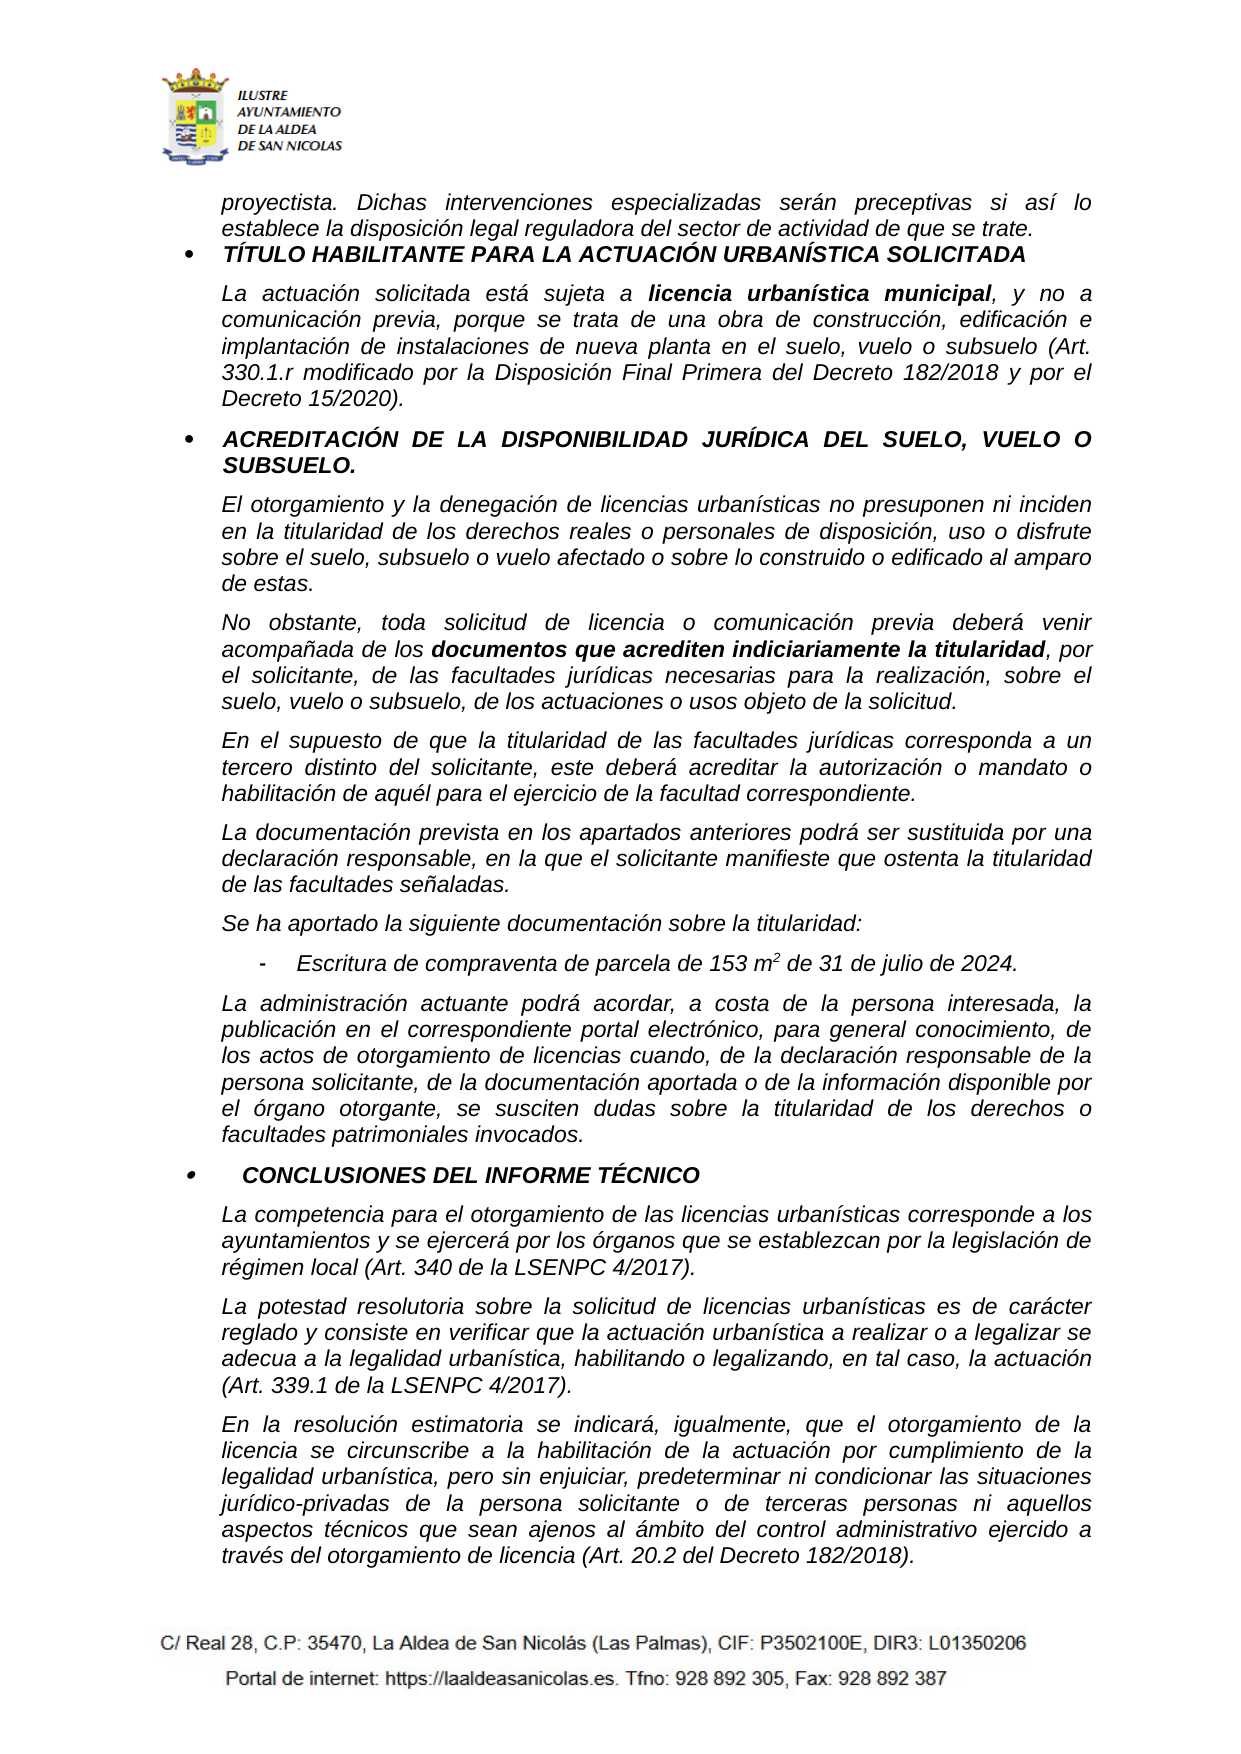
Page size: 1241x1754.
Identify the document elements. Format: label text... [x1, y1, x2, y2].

text La administración actuante podrá acordar, a costa de la persona interesada, la publicación en el correspondiente portal electrónico, para general conocimiento, de los actos de otorgamiento de licencias cuando, de la declaración responsable de la persona solicitante, de la documentación aportada o de la información disponible por el órgano otorgante, se susciten dudas sobre la titularidad de los derechos o facultades patrimoniales invocados. [221, 990, 1093, 1148]
text proyectista. Dichas intervenciones especializadas serán preceptivas si así lo establece la disposición legal reguladora del sector de actividad de que se trate. [221, 188, 1093, 241]
text La actuación solicitada está sujeta a licencia urbanística municipal, y no a comunicación previa, porque se trata de una obra de construcción, edificación e implantación de instalaciones de nueva planta en el suelo, vuelo o subsuelo (Art. 330.1.r modificado por la Disposición Final Primera del Decreto 182/2018 y por el Decreto 15/2020). [221, 280, 1093, 412]
list Escritura de compraventa de parcela de 153 m2 de 31 de julio de 2024. [259, 949, 1093, 977]
text No obstante, toda solicitud de licencia o comunicación previa deberá venir acompañada de los documentos que acrediten indiciariamente la titularidad, por el solicitante, de las facultades jurídicas necesarias para la realización, sobre el suelo, vuelo o subsuelo, de los actuaciones o usos objeto de la solicitud. [221, 609, 1093, 715]
text El otorgamiento y la denegación de licencias urbanísticas no presuponen ni inciden en la titularidad de los derechos reales o personales de disposición, uso o disfrute sobre el suelo, subsuelo o vuelo afectado o sobre lo construido o edificado al amparo de estas. [221, 491, 1093, 597]
list título habilitante PARA la actuación urbanística solicitada [185, 241, 1093, 267]
text La competencia para el otorgamiento de las licencias urbanísticas corresponde a los ayuntamientos y se ejercerá por los órganos que se establezcan por la legislación de régimen local (Art. 340 de la LSENPC 4/2017). [221, 1201, 1093, 1280]
text En el supuesto de que la titularidad de las facultades jurídicas corresponda a un tercero distinto del solicitante, este deberá acreditar la autorización o mandato o habilitación de aquél para el ejercicio de la facultad correspondiente. [221, 727, 1093, 806]
list ACREDITACIÓN DE LA DISPONIBILIDAD JURÍDICA DEL SUELO, VUELO O SUBSUELO. [185, 426, 1093, 479]
text En la resolución estimatoria se indicará, igualmente, que el otorgamiento de la licencia se circunscribe a la habilitación de la actuación por cumplimiento de la legalidad urbanística, pero sin enjuiciar, predeterminar ni condicionar las situaciones jurídico-privadas de la persona solicitante o de terceras personas ni aquellos aspectos técnicos que sean ajenos al ámbito del control administrativo ejercido a través del otorgamiento de licencia (Art. 20.2 del Decreto 182/2018). [221, 1411, 1093, 1569]
text La potestad resolutoria sobre la solicitud de licencias urbanísticas es de carácter reglado y consiste en verificar que la actuación urbanística a realizar o a legalizar se adecua a la legalidad urbanística, habilitando o legalizando, en tal caso, la actuación (Art. 339.1 de la LSENPC 4/2017). [221, 1293, 1093, 1398]
text La documentación prevista en los apartados anteriores podrá ser sustituida por una declaración responsable, en la que el solicitante manifieste que ostenta la titularidad de las facultades señaladas. [221, 819, 1093, 898]
picture [148, 60, 358, 173]
text Se ha aportado la siguiente documentación sobre la titularidad: [221, 910, 1093, 937]
picture [149, 1627, 1034, 1694]
list CONCLUSIONES DEL INFORME TÉCNICO [185, 1162, 1093, 1188]
